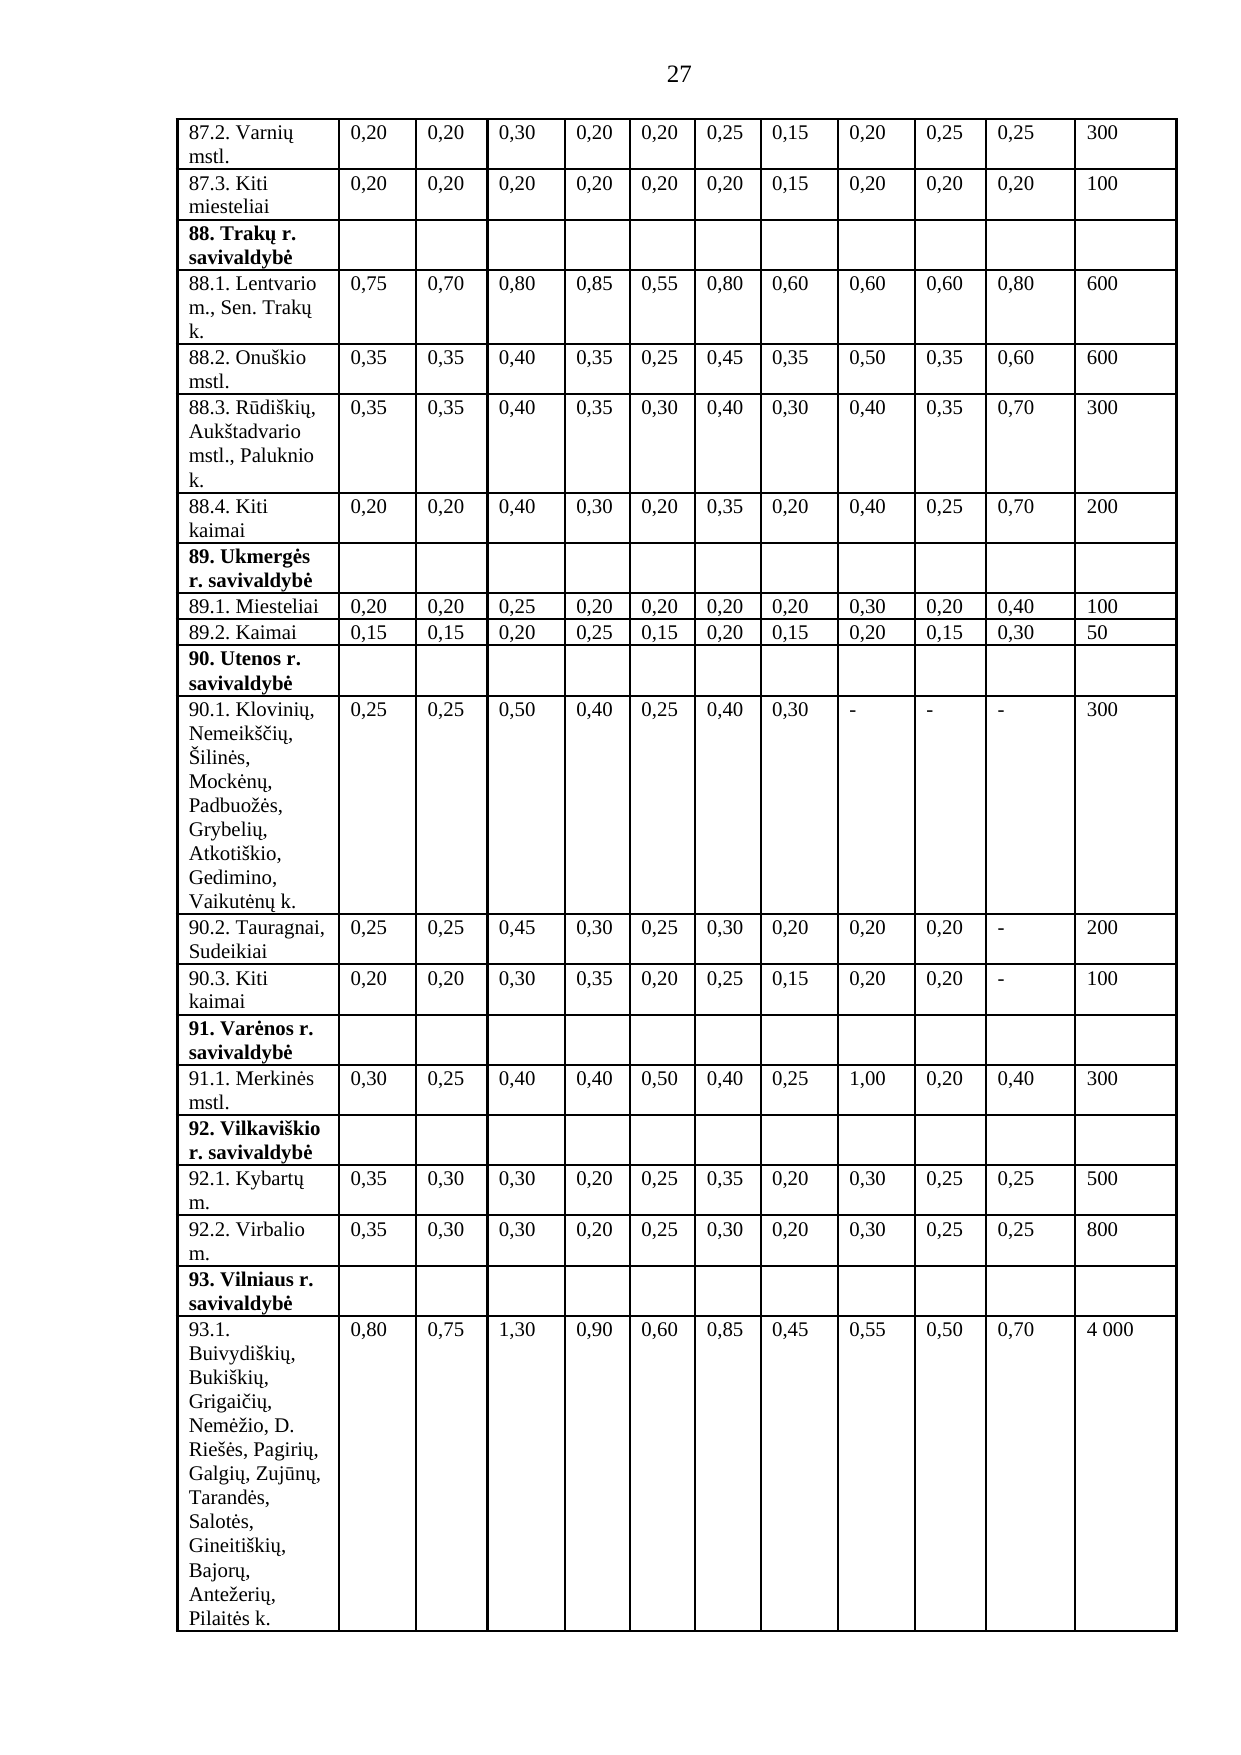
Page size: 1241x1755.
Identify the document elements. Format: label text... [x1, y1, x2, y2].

table_cell - [987, 915, 1074, 963]
table_cell 0,50 [839, 345, 914, 393]
table_cell 0,20 [696, 170, 760, 218]
table_cell 0,20 [631, 170, 694, 218]
table_cell 89. Ukmergės r. savivaldybė [179, 544, 338, 592]
table_cell 0,70 [987, 395, 1074, 492]
table_cell [566, 1116, 629, 1164]
table_cell 0,40 [839, 494, 914, 542]
table_cell 0,20 [916, 1066, 985, 1114]
table_cell 0,75 [417, 1317, 486, 1630]
table_cell [762, 1116, 837, 1164]
table_cell 0,20 [696, 594, 760, 618]
table_cell 0,25 [916, 494, 985, 542]
table_cell 600 [1076, 271, 1175, 343]
table_cell 0,80 [696, 271, 760, 343]
table_cell 0,40 [696, 395, 760, 492]
table_cell 0,25 [916, 120, 985, 168]
table_cell 90. Utenos r. savivaldybė [179, 646, 338, 694]
table_cell 88. Trakų r. savivaldybė [179, 221, 338, 269]
table_cell 88.4. Kiti kaimai [179, 494, 338, 542]
table_cell 0,20 [916, 915, 985, 963]
table_cell 0,20 [839, 620, 914, 644]
table_cell 0,20 [340, 594, 415, 618]
table_cell [489, 544, 564, 592]
table_cell 0,30 [489, 1216, 564, 1264]
table_cell 0,30 [762, 697, 837, 913]
table_cell [916, 221, 985, 269]
table_cell 87.2. Varnių mstl. [179, 120, 338, 168]
table_cell 0,60 [987, 345, 1074, 393]
table_cell [696, 1267, 760, 1315]
table_cell [417, 646, 486, 694]
table_cell [631, 646, 694, 694]
table_cell 100 [1076, 170, 1175, 218]
table_cell 0,20 [566, 170, 629, 218]
table_cell [762, 1016, 837, 1064]
table_cell 4 000 [1076, 1317, 1175, 1630]
table_cell 0,50 [916, 1317, 985, 1630]
table_cell 0,35 [340, 395, 415, 492]
table_cell [762, 1267, 837, 1315]
table_cell 0,50 [631, 1066, 694, 1114]
table_cell 300 [1076, 395, 1175, 492]
table_cell [340, 544, 415, 592]
table_cell 0,55 [631, 271, 694, 343]
table_cell 0,60 [762, 271, 837, 343]
table_cell 0,30 [489, 1166, 564, 1214]
table_cell 0,30 [839, 594, 914, 618]
table_cell [839, 544, 914, 592]
table_cell 0,20 [417, 594, 486, 618]
table_cell [566, 1267, 629, 1315]
table_cell 0,30 [631, 395, 694, 492]
table_cell 0,25 [631, 1166, 694, 1214]
table_cell 0,20 [340, 170, 415, 218]
table_cell 0,20 [839, 915, 914, 963]
table_cell 0,35 [916, 345, 985, 393]
table_cell 92. Vilkaviškio r. savivaldybė [179, 1116, 338, 1164]
table_cell [987, 1116, 1074, 1164]
table_cell 0,30 [839, 1216, 914, 1264]
table_cell 0,30 [696, 915, 760, 963]
table_cell 0,35 [762, 345, 837, 393]
table_cell [987, 221, 1074, 269]
table_cell 0,35 [696, 1166, 760, 1214]
table_cell 300 [1076, 697, 1175, 913]
table_cell 0,25 [987, 1216, 1074, 1264]
table_cell 0,40 [987, 1066, 1074, 1114]
table_cell [566, 221, 629, 269]
table_cell [696, 544, 760, 592]
table_cell 0,60 [839, 271, 914, 343]
table_cell 0,40 [696, 697, 760, 913]
table_cell 0,20 [631, 494, 694, 542]
table_cell 0,20 [762, 915, 837, 963]
table_cell 90.3. Kiti kaimai [179, 965, 338, 1013]
table_cell 90.1. Klovinių, Nemeikščių, Šilinės, Mockėnų, Padbuožės, Grybelių, Atkotiškio, Gedimino, Vaikutėnų k. [179, 697, 338, 913]
table_cell - [987, 697, 1074, 913]
table_cell 0,35 [566, 965, 629, 1013]
table_cell [340, 1016, 415, 1064]
table_cell [696, 646, 760, 694]
table_cell [762, 646, 837, 694]
table_cell [916, 544, 985, 592]
table_cell [417, 544, 486, 592]
table_cell 0,20 [489, 620, 564, 644]
table_cell 88.1. Lentvario m., Sen. Trakų k. [179, 271, 338, 343]
table_cell 0,15 [762, 120, 837, 168]
table_cell [987, 646, 1074, 694]
table_cell 0,15 [762, 965, 837, 1013]
table_cell 0,20 [762, 494, 837, 542]
table_cell 0,20 [631, 120, 694, 168]
table_cell [489, 646, 564, 694]
table_cell 93. Vilniaus r. savivaldybė [179, 1267, 338, 1315]
table_cell [631, 1267, 694, 1315]
table_cell 0,30 [696, 1216, 760, 1264]
table_cell 89.2. Kaimai [179, 620, 338, 644]
table_cell 0,20 [762, 1216, 837, 1264]
table_cell 0,40 [489, 494, 564, 542]
table_cell 0,20 [340, 965, 415, 1013]
table_cell 0,20 [987, 170, 1074, 218]
table_cell 0,25 [631, 915, 694, 963]
table_cell [566, 646, 629, 694]
table_cell 0,25 [696, 120, 760, 168]
table_cell 0,35 [696, 494, 760, 542]
table_cell 90.2. Tauragnai, Sudeikiai [179, 915, 338, 963]
table_cell [839, 221, 914, 269]
table_cell 0,30 [340, 1066, 415, 1114]
table_cell 0,80 [987, 271, 1074, 343]
table_cell 0,35 [340, 1166, 415, 1214]
table_cell 0,40 [489, 395, 564, 492]
table_cell 0,70 [987, 1317, 1074, 1630]
table_cell 0,80 [340, 1317, 415, 1630]
table_cell 0,55 [839, 1317, 914, 1630]
table_cell [1076, 221, 1175, 269]
table_cell 93.1. Buivydiškių, Bukiškių, Grigaičių, Nemėžio, D. Riešės, Pagirių, Galgių, Zujūnų, Tarandės, Salotės, Gineitiškių, Bajorų, Antežerių, Pilaitės k. [179, 1317, 338, 1630]
table_cell 1,00 [839, 1066, 914, 1114]
table_cell 300 [1076, 120, 1175, 168]
table_cell 0,90 [566, 1317, 629, 1630]
table_cell 88.3. Rūdiškių, Aukštadvario mstl., Paluknio k. [179, 395, 338, 492]
table_cell [839, 1016, 914, 1064]
table_cell 88.2. Onuškio mstl. [179, 345, 338, 393]
table_cell 0,15 [762, 170, 837, 218]
table_cell [489, 221, 564, 269]
table_cell [489, 1267, 564, 1315]
table_cell 0,25 [631, 1216, 694, 1264]
table_cell 0,15 [916, 620, 985, 644]
table_cell [489, 1016, 564, 1064]
table_cell 89.1. Miesteliai [179, 594, 338, 618]
table_cell 0,20 [566, 1216, 629, 1264]
table_cell 200 [1076, 494, 1175, 542]
table_cell 0,20 [839, 965, 914, 1013]
table_cell [417, 1267, 486, 1315]
table_cell 0,35 [340, 345, 415, 393]
table_cell 0,30 [987, 620, 1074, 644]
table_cell 0,15 [631, 620, 694, 644]
table_cell [1076, 1116, 1175, 1164]
table_cell 0,45 [489, 915, 564, 963]
table_cell - [916, 697, 985, 913]
table_cell [916, 1116, 985, 1164]
table_cell 91.1. Merkinės mstl. [179, 1066, 338, 1114]
table_cell 0,20 [417, 494, 486, 542]
table_cell [916, 646, 985, 694]
table_cell 0,25 [916, 1166, 985, 1214]
table_cell [566, 544, 629, 592]
table_cell 600 [1076, 345, 1175, 393]
table_cell 800 [1076, 1216, 1175, 1264]
table_cell [1076, 646, 1175, 694]
table_cell [489, 1116, 564, 1164]
table_cell [417, 221, 486, 269]
table_cell 500 [1076, 1166, 1175, 1214]
table_cell 0,20 [916, 594, 985, 618]
table_cell 0,40 [987, 594, 1074, 618]
table_cell 0,25 [417, 915, 486, 963]
table_cell 0,20 [566, 120, 629, 168]
table_cell 0,25 [762, 1066, 837, 1114]
table_cell [839, 646, 914, 694]
table_cell 0,20 [566, 1166, 629, 1214]
table_cell [762, 221, 837, 269]
table_cell 0,25 [631, 345, 694, 393]
table_cell 0,40 [566, 1066, 629, 1114]
table_cell [340, 646, 415, 694]
table_cell 0,20 [839, 170, 914, 218]
table_cell 0,20 [340, 494, 415, 542]
table_cell - [839, 697, 914, 913]
table_cell 200 [1076, 915, 1175, 963]
table_cell 1,30 [489, 1317, 564, 1630]
table_cell [417, 1016, 486, 1064]
table_cell 0,85 [696, 1317, 760, 1630]
table_cell 0,20 [696, 620, 760, 644]
table_cell [987, 1267, 1074, 1315]
table_cell 0,20 [417, 965, 486, 1013]
table_cell [631, 1116, 694, 1164]
table_cell 0,25 [340, 915, 415, 963]
table_cell 0,45 [696, 345, 760, 393]
table_cell 0,15 [340, 620, 415, 644]
table_cell 0,25 [987, 1166, 1074, 1214]
table_cell 0,30 [417, 1216, 486, 1264]
table_cell 0,45 [762, 1317, 837, 1630]
table_cell 0,40 [489, 345, 564, 393]
table_cell 0,20 [417, 170, 486, 218]
table_cell 50 [1076, 620, 1175, 644]
table_cell 0,25 [987, 120, 1074, 168]
table_cell [340, 1267, 415, 1315]
table_cell [839, 1267, 914, 1315]
table_cell 0,50 [489, 697, 564, 913]
table_cell 0,25 [340, 697, 415, 913]
table_cell 0,25 [417, 1066, 486, 1114]
table_cell [696, 221, 760, 269]
table_cell 0,25 [566, 620, 629, 644]
table_cell 0,35 [417, 395, 486, 492]
table_cell 0,80 [489, 271, 564, 343]
table_cell 0,60 [916, 271, 985, 343]
table_cell [631, 1016, 694, 1064]
table_cell 0,25 [696, 965, 760, 1013]
table_cell [631, 221, 694, 269]
table_cell 0,25 [631, 697, 694, 913]
table_cell [1076, 1267, 1175, 1315]
table_cell [340, 1116, 415, 1164]
table_cell 87.3. Kiti miesteliai [179, 170, 338, 218]
table_cell [631, 544, 694, 592]
table_cell 92.1. Kybartų m. [179, 1166, 338, 1214]
table_cell 0,60 [631, 1317, 694, 1630]
table_cell 0,30 [566, 494, 629, 542]
table_cell 0,30 [839, 1166, 914, 1214]
table_cell [916, 1267, 985, 1315]
table_cell 91. Varėnos r. savivaldybė [179, 1016, 338, 1064]
table_cell 0,20 [631, 965, 694, 1013]
table_cell 0,40 [839, 395, 914, 492]
table_cell 0,20 [762, 594, 837, 618]
table_cell 0,20 [762, 1166, 837, 1214]
table_cell [696, 1116, 760, 1164]
table_cell 0,20 [489, 170, 564, 218]
table_cell 0,30 [417, 1166, 486, 1214]
table_cell 0,35 [916, 395, 985, 492]
table_cell 0,40 [566, 697, 629, 913]
table_cell 0,30 [489, 965, 564, 1013]
table_cell 0,70 [987, 494, 1074, 542]
table_cell 0,35 [566, 345, 629, 393]
table_cell 0,20 [417, 120, 486, 168]
table_cell 0,30 [762, 395, 837, 492]
table_cell 300 [1076, 1066, 1175, 1114]
table_cell 100 [1076, 594, 1175, 618]
table_cell 0,25 [489, 594, 564, 618]
table_cell [987, 1016, 1074, 1064]
table_cell 0,35 [417, 345, 486, 393]
table_cell 0,30 [566, 915, 629, 963]
table_cell [1076, 1016, 1175, 1064]
table_cell [417, 1116, 486, 1164]
table_cell 0,40 [696, 1066, 760, 1114]
table_cell [1076, 544, 1175, 592]
table_cell 0,20 [566, 594, 629, 618]
table_cell 0,30 [489, 120, 564, 168]
table_cell 0,85 [566, 271, 629, 343]
table_cell 100 [1076, 965, 1175, 1013]
table_cell [916, 1016, 985, 1064]
table_cell 0,40 [489, 1066, 564, 1114]
table_cell 0,25 [417, 697, 486, 913]
table_cell 0,75 [340, 271, 415, 343]
table_cell [566, 1016, 629, 1064]
table_cell 0,35 [566, 395, 629, 492]
table_cell [839, 1116, 914, 1164]
table_cell - [987, 965, 1074, 1013]
table_cell 0,20 [631, 594, 694, 618]
table_cell 0,35 [340, 1216, 415, 1264]
table_cell 0,20 [916, 965, 985, 1013]
table_cell [987, 544, 1074, 592]
table_cell [762, 544, 837, 592]
table_cell 0,70 [417, 271, 486, 343]
table_cell 0,25 [916, 1216, 985, 1264]
table_cell [340, 221, 415, 269]
table_cell 0,15 [762, 620, 837, 644]
table_cell 92.2. Virbalio m. [179, 1216, 338, 1264]
table_cell 0,20 [839, 120, 914, 168]
table_cell 0,20 [916, 170, 985, 218]
table_cell [696, 1016, 760, 1064]
table_cell 0,15 [417, 620, 486, 644]
table_cell 0,20 [340, 120, 415, 168]
